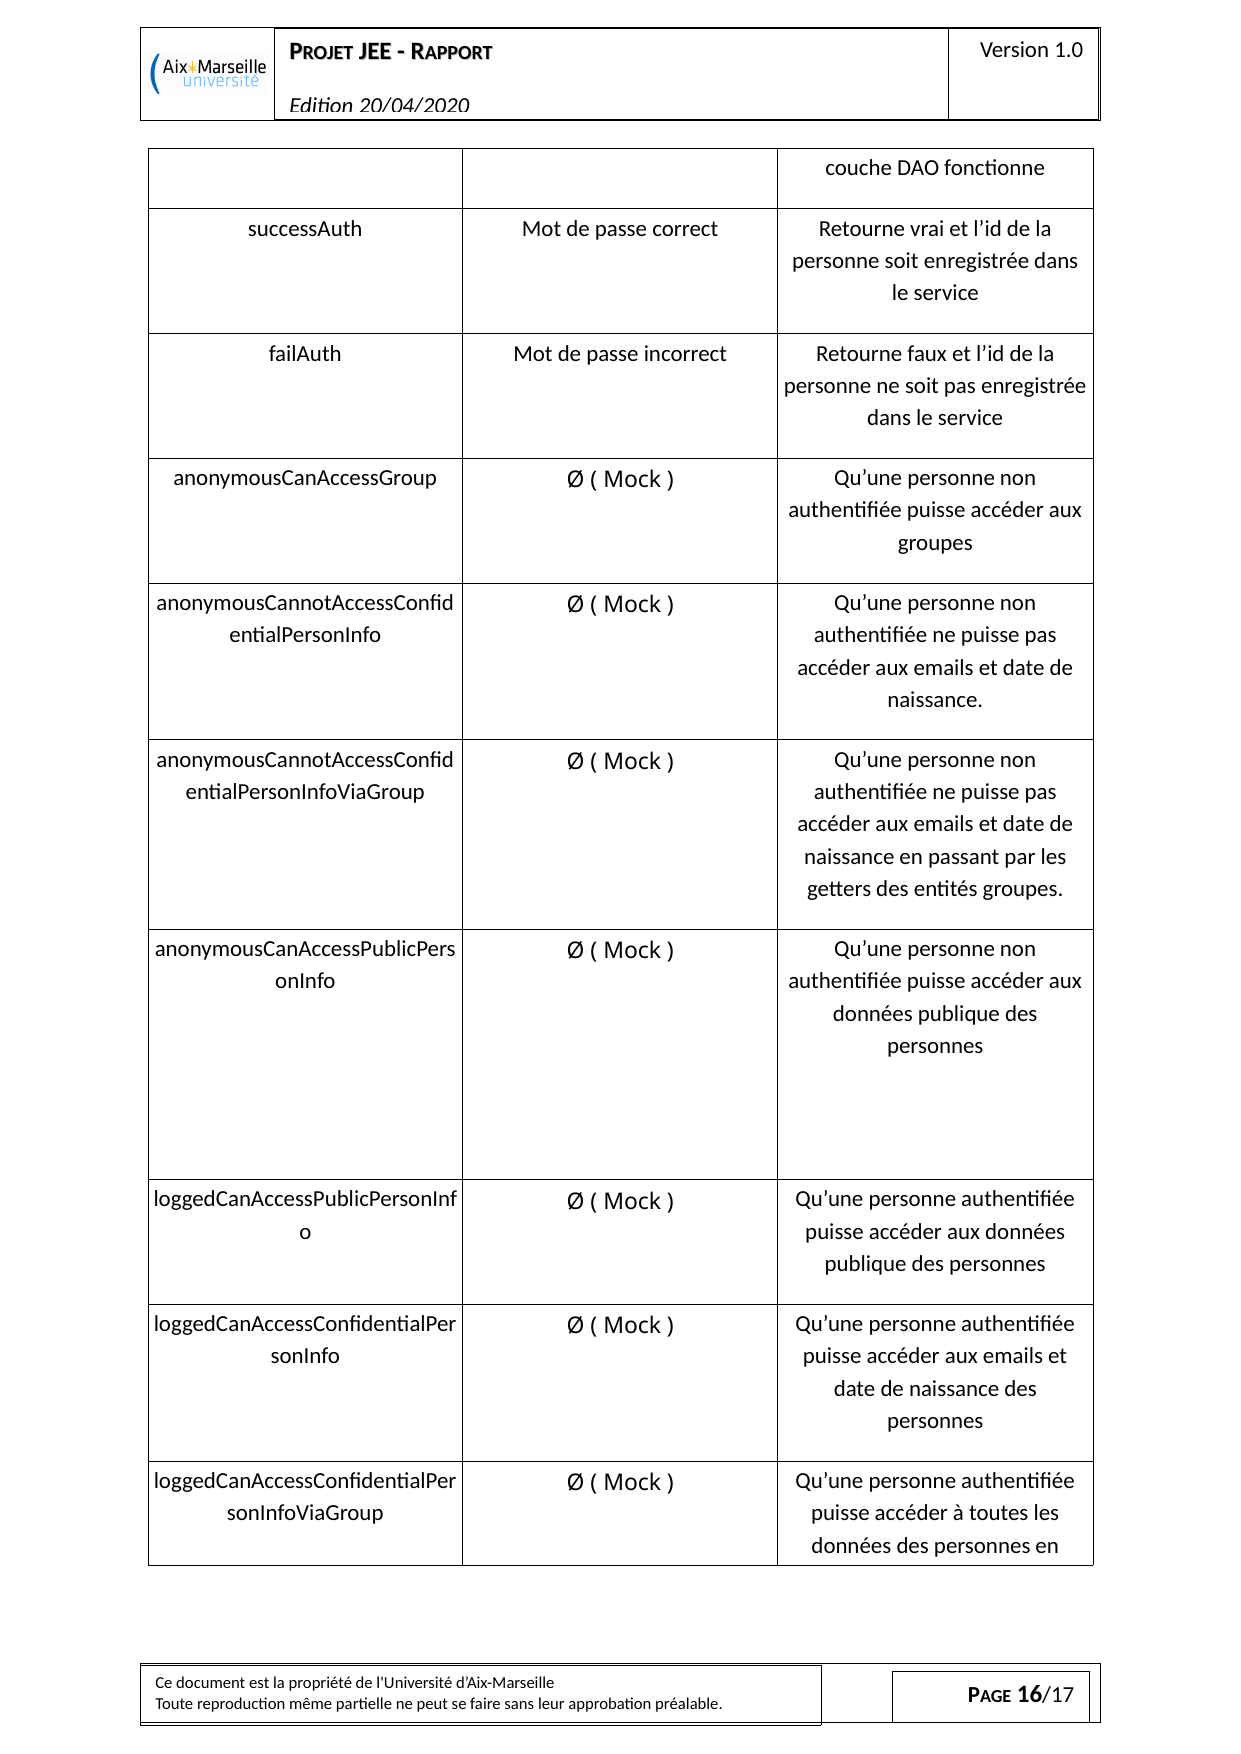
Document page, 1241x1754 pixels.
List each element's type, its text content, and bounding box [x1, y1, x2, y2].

table_cell [149, 149, 462, 208]
table_cell loggedCanAccessPublicPersonInfo [149, 1180, 462, 1303]
table_cell Qu’une personne authentifiée puisse accéder aux données publique des personnes [778, 1180, 1093, 1303]
table_cell Ø ( Mock ) [463, 740, 777, 928]
table_cell anonymousCannotAccessConfidentialPersonInfoViaGroup [149, 740, 462, 928]
table_cell Ø ( Mock ) [463, 1305, 777, 1461]
table_cell Ø ( Mock ) [463, 1180, 777, 1303]
table_cell [463, 149, 777, 208]
table_cell Qu’une personne non authentifiée ne puisse pas accéder aux emails et date de naissance. [778, 584, 1093, 739]
table_cell Ø ( Mock ) [463, 1462, 777, 1564]
table_cell Qu’une personne non authentifiée puisse accéder aux groupes [778, 459, 1093, 582]
table_cell loggedCanAccessConfidentialPersonInfoViaGroup [149, 1462, 462, 1564]
table_cell anonymousCannotAccessConfidentialPersonInfo [149, 584, 462, 739]
table_cell couche DAO fonctionne [778, 149, 1093, 208]
table_cell Qu’une personne authentifiée puisse accéder aux emails et date de naissance des personnes [778, 1305, 1093, 1461]
table_cell successAuth [149, 209, 462, 333]
table_cell Ø ( Mock ) [463, 584, 777, 739]
table_cell failAuth [149, 334, 462, 458]
table_cell Mot de passe correct [463, 209, 777, 333]
table_cell Ø ( Mock ) [463, 459, 777, 582]
table_cell Mot de passe incorrect [463, 334, 777, 458]
table_cell anonymousCanAccessPublicPersonInfo [149, 930, 462, 1179]
table_cell Qu’une personne non authentifiée puisse accéder aux données publique des personnes [778, 930, 1093, 1179]
table_cell Retourne faux et l’id de la personne ne soit pas enregistrée dans le service [778, 334, 1093, 458]
table_cell Retourne vrai et l’id de la personne soit enregistrée dans le service [778, 209, 1093, 333]
table_cell anonymousCanAccessGroup [149, 459, 462, 582]
picture [147, 52, 269, 97]
table_cell Ø ( Mock ) [463, 930, 777, 1179]
table_cell Qu’une personne non authentifiée ne puisse pas accéder aux emails et date de naissance en passant par les getters des entités groupes. [778, 740, 1093, 928]
table_cell Qu’une personne authentifiée puisse accéder à toutes les données des personnes en [778, 1462, 1093, 1564]
table_cell loggedCanAccessConfidentialPersonInfo [149, 1305, 462, 1461]
